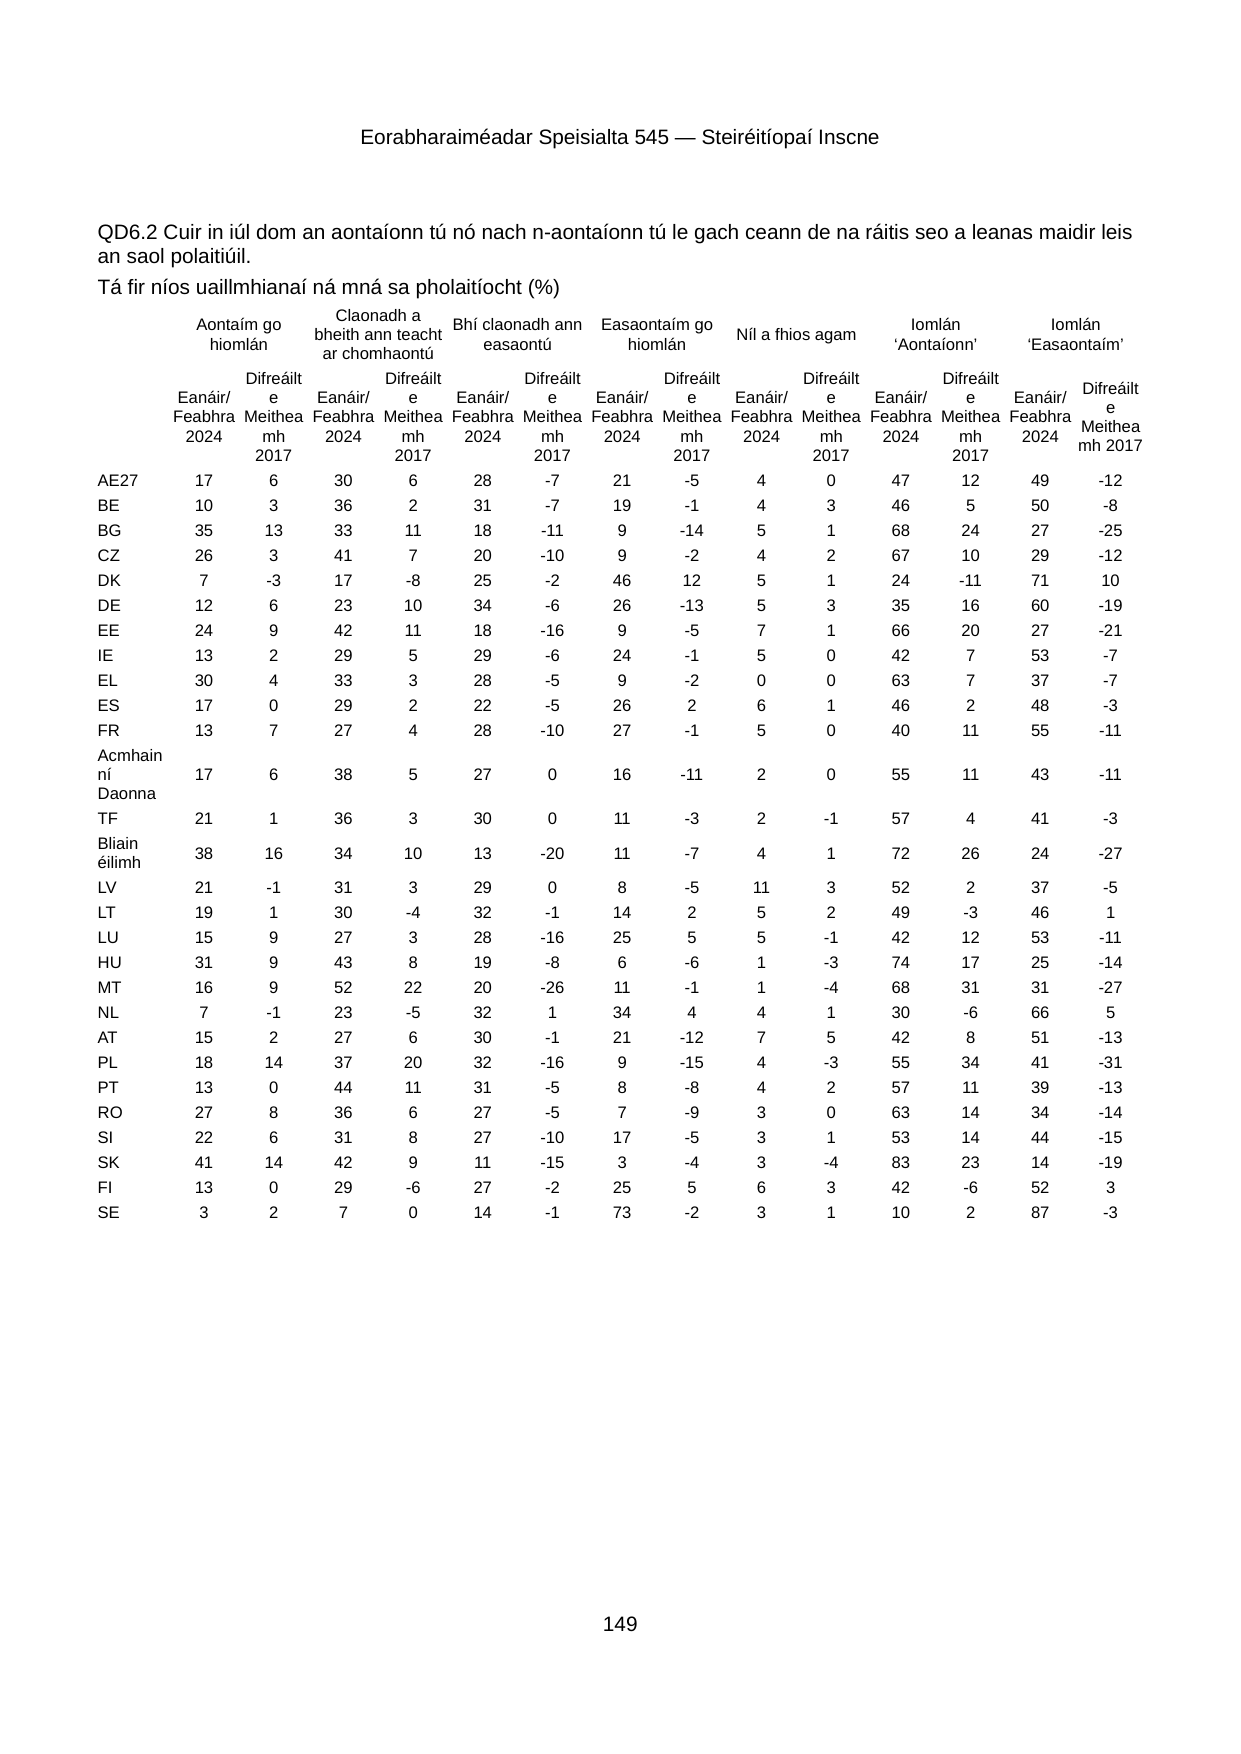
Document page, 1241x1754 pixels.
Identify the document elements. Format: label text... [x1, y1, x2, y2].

table_cell 14 [936, 1125, 1005, 1150]
table_cell 46 [866, 693, 936, 718]
table_cell -9 [657, 1100, 726, 1125]
table_cell 17 [169, 468, 239, 493]
table_cell 87 [1005, 1200, 1075, 1225]
table_cell 0 [239, 693, 308, 718]
table_cell FI [95, 1175, 169, 1200]
table_cell 6 [378, 1100, 448, 1125]
table_cell -20 [518, 831, 587, 875]
table_cell 30 [448, 806, 517, 831]
table_cell 66 [1005, 1000, 1075, 1025]
table_cell 1 [726, 975, 796, 1000]
table_cell Eanáir/Feabhra 2024 [308, 366, 378, 468]
table_cell 49 [1005, 468, 1075, 493]
table_cell NL [95, 1000, 169, 1025]
table_cell 4 [726, 493, 796, 518]
table_cell 1 [796, 518, 866, 543]
table_cell 33 [308, 668, 378, 693]
table_cell [95, 366, 169, 468]
table_cell 8 [378, 950, 448, 975]
table_cell 0 [518, 743, 587, 806]
table_cell 4 [657, 1000, 726, 1025]
table_cell 0 [796, 1100, 866, 1125]
table_cell 7 [726, 618, 796, 643]
table_cell 14 [239, 1050, 308, 1075]
table_cell 36 [308, 806, 378, 831]
table_cell 11 [587, 975, 657, 1000]
table_cell 13 [169, 718, 239, 743]
table_cell 11 [587, 806, 657, 831]
table_cell -4 [378, 900, 448, 925]
table_cell Claonadh a bheith ann teacht ar chomhaontú [308, 303, 448, 366]
table_cell -1 [657, 975, 726, 1000]
table_cell 7 [936, 668, 1005, 693]
table_cell -25 [1075, 518, 1146, 543]
table_cell 20 [936, 618, 1005, 643]
table_cell 4 [726, 831, 796, 875]
table_cell 32 [448, 1050, 517, 1075]
table_cell 55 [866, 743, 936, 806]
table_cell [95, 303, 169, 366]
table_cell 4 [378, 718, 448, 743]
table_cell Eanáir/Feabhra 2024 [866, 366, 936, 468]
table_cell 26 [587, 593, 657, 618]
table_cell 53 [1005, 643, 1075, 668]
table_cell 32 [448, 900, 517, 925]
table_cell 11 [378, 1075, 448, 1100]
table_cell 29 [448, 875, 517, 900]
table_cell 3 [796, 493, 866, 518]
table_cell 0 [796, 668, 866, 693]
table_cell Eanáir/Feabhra 2024 [169, 366, 239, 468]
table_cell 38 [169, 831, 239, 875]
table_cell 1 [1075, 900, 1146, 925]
table_cell 74 [866, 950, 936, 975]
table_cell 18 [448, 518, 517, 543]
table_cell 44 [1005, 1125, 1075, 1150]
table_cell 6 [239, 593, 308, 618]
table_cell Bhí claonadh ann easaontú [448, 303, 587, 366]
table_cell 27 [1005, 518, 1075, 543]
table_cell 16 [936, 593, 1005, 618]
table_cell Níl a fhios agam [726, 303, 866, 366]
table_cell 1 [726, 950, 796, 975]
table_cell 26 [169, 543, 239, 568]
table_cell 10 [866, 1200, 936, 1225]
table_cell 21 [587, 1025, 657, 1050]
table_cell 30 [169, 668, 239, 693]
table_cell -4 [796, 1150, 866, 1175]
table_cell 34 [936, 1050, 1005, 1075]
table_cell -13 [1075, 1025, 1146, 1050]
table_cell 27 [448, 1175, 517, 1200]
table_cell 9 [239, 618, 308, 643]
table_cell 52 [866, 875, 936, 900]
table_cell 13 [169, 1075, 239, 1100]
table_cell -12 [1075, 468, 1146, 493]
table_cell 46 [866, 493, 936, 518]
table_cell 34 [587, 1000, 657, 1025]
table_cell 29 [308, 643, 378, 668]
table_cell 4 [726, 1075, 796, 1100]
table_cell -14 [1075, 950, 1146, 975]
table_cell -13 [1075, 1075, 1146, 1100]
table_cell -4 [796, 975, 866, 1000]
table_cell 37 [308, 1050, 378, 1075]
table_cell 5 [378, 643, 448, 668]
table_cell 29 [308, 1175, 378, 1200]
table_cell 6 [726, 1175, 796, 1200]
table_cell 16 [587, 743, 657, 806]
table_cell -6 [936, 1000, 1005, 1025]
table_cell 68 [866, 518, 936, 543]
table_cell 30 [308, 900, 378, 925]
table_cell -5 [1075, 875, 1146, 900]
table_cell 12 [169, 593, 239, 618]
table_cell 27 [308, 925, 378, 950]
table_cell 1 [796, 568, 866, 593]
table_cell 1 [796, 831, 866, 875]
table_cell 19 [448, 950, 517, 975]
table_cell 20 [378, 1050, 448, 1075]
table_cell 42 [866, 1025, 936, 1050]
table_cell -1 [796, 806, 866, 831]
table_cell 20 [448, 543, 517, 568]
table_cell 21 [587, 468, 657, 493]
table_cell 27 [587, 718, 657, 743]
table_cell IE [95, 643, 169, 668]
table_cell -1 [518, 900, 587, 925]
table_cell -4 [657, 1150, 726, 1175]
table_cell 5 [796, 1025, 866, 1050]
table_cell 10 [378, 831, 448, 875]
table_cell 2 [378, 693, 448, 718]
table_cell -1 [657, 643, 726, 668]
table_cell 11 [587, 831, 657, 875]
table_cell Acmhainní Daonna [95, 743, 169, 806]
table_cell 30 [448, 1025, 517, 1050]
table_cell 46 [587, 568, 657, 593]
table_cell 53 [1005, 925, 1075, 950]
table_cell 42 [866, 925, 936, 950]
table_cell 67 [866, 543, 936, 568]
table_cell 43 [1005, 743, 1075, 806]
table_cell -3 [796, 950, 866, 975]
table_cell HU [95, 950, 169, 975]
table_cell 33 [308, 518, 378, 543]
table_cell -5 [657, 468, 726, 493]
table_cell 27 [448, 743, 517, 806]
table_cell 5 [726, 593, 796, 618]
table_cell 6 [378, 1025, 448, 1050]
table_cell 0 [378, 1200, 448, 1225]
table_cell 41 [1005, 1050, 1075, 1075]
table_cell -1 [518, 1200, 587, 1225]
table_cell 0 [239, 1075, 308, 1100]
table_cell 11 [936, 743, 1005, 806]
table_cell 7 [169, 1000, 239, 1025]
table_cell Easaontaím go hiomlán [587, 303, 726, 366]
table_cell -7 [1075, 668, 1146, 693]
table_cell -16 [518, 1050, 587, 1075]
table_cell 28 [448, 718, 517, 743]
table_cell -12 [657, 1025, 726, 1050]
table_cell -19 [1075, 1150, 1146, 1175]
table_cell -5 [378, 1000, 448, 1025]
table_cell BG [95, 518, 169, 543]
table_cell -5 [657, 618, 726, 643]
table_cell 55 [866, 1050, 936, 1075]
table_cell -14 [1075, 1100, 1146, 1125]
table_cell 22 [169, 1125, 239, 1150]
table_cell LU [95, 925, 169, 950]
table_cell -1 [239, 875, 308, 900]
table_cell PL [95, 1050, 169, 1075]
table_cell 2 [936, 1200, 1005, 1225]
table_cell Eanáir/Feabhra 2024 [448, 366, 517, 468]
table_cell -10 [518, 1125, 587, 1150]
table_cell 5 [726, 568, 796, 593]
table_cell 14 [1005, 1150, 1075, 1175]
table_cell 7 [726, 1025, 796, 1050]
table_cell Aontaím go hiomlán [169, 303, 308, 366]
table_cell 41 [1005, 806, 1075, 831]
table_cell -5 [518, 668, 587, 693]
table_cell 2 [796, 543, 866, 568]
table_cell 24 [936, 518, 1005, 543]
table_cell 0 [726, 668, 796, 693]
table_cell -2 [657, 668, 726, 693]
table_cell 10 [1075, 568, 1146, 593]
table_cell 22 [378, 975, 448, 1000]
table_cell 20 [448, 975, 517, 1000]
table_cell 3 [796, 1175, 866, 1200]
table_cell 24 [169, 618, 239, 643]
table_cell 1 [239, 806, 308, 831]
table_cell -12 [1075, 543, 1146, 568]
table_cell 5 [726, 925, 796, 950]
table_cell 30 [308, 468, 378, 493]
table_cell -16 [518, 925, 587, 950]
table_cell 31 [448, 493, 517, 518]
table_cell 7 [169, 568, 239, 593]
table_cell -8 [378, 568, 448, 593]
table_cell -1 [657, 493, 726, 518]
table_cell 6 [239, 1125, 308, 1150]
table_cell 9 [378, 1150, 448, 1175]
table_cell -14 [657, 518, 726, 543]
table_cell 8 [239, 1100, 308, 1125]
table_cell 9 [587, 668, 657, 693]
table_cell -11 [936, 568, 1005, 593]
table_cell -5 [657, 1125, 726, 1150]
table_cell 26 [936, 831, 1005, 875]
table_cell 83 [866, 1150, 936, 1175]
table_cell -3 [936, 900, 1005, 925]
table_cell 3 [726, 1125, 796, 1150]
table_cell 8 [378, 1125, 448, 1150]
table_cell 31 [1005, 975, 1075, 1000]
table_cell 36 [308, 493, 378, 518]
table_cell -2 [657, 1200, 726, 1225]
table_cell 34 [1005, 1100, 1075, 1125]
table_cell -6 [378, 1175, 448, 1200]
table_cell 0 [518, 875, 587, 900]
table_cell Eanáir/Feabhra 2024 [726, 366, 796, 468]
table_cell 3 [239, 543, 308, 568]
table_cell 52 [1005, 1175, 1075, 1200]
table_cell 35 [866, 593, 936, 618]
table_cell 9 [239, 925, 308, 950]
table_cell -21 [1075, 618, 1146, 643]
table_cell Eanáir/Feabhra 2024 [587, 366, 657, 468]
table_cell 2 [796, 1075, 866, 1100]
table_cell 3 [239, 493, 308, 518]
table_cell 6 [378, 468, 448, 493]
table_cell 41 [308, 543, 378, 568]
table_cell 66 [866, 618, 936, 643]
table_cell -3 [239, 568, 308, 593]
table_cell 1 [239, 900, 308, 925]
table_cell 10 [936, 543, 1005, 568]
table_cell -10 [518, 718, 587, 743]
table_cell 23 [308, 1000, 378, 1025]
table_cell 16 [169, 975, 239, 1000]
table_cell 3 [378, 875, 448, 900]
table_cell 5 [726, 643, 796, 668]
table_cell 43 [308, 950, 378, 975]
table_cell 3 [587, 1150, 657, 1175]
table_cell -11 [1075, 718, 1146, 743]
table_cell 2 [796, 900, 866, 925]
table_cell 26 [587, 693, 657, 718]
table_cell 60 [1005, 593, 1075, 618]
table_cell 10 [169, 493, 239, 518]
table_cell 3 [1075, 1175, 1146, 1200]
table_cell 51 [1005, 1025, 1075, 1050]
table_cell 31 [169, 950, 239, 975]
table_cell 32 [448, 1000, 517, 1025]
table_cell 17 [936, 950, 1005, 975]
table_cell 7 [936, 643, 1005, 668]
table_cell -1 [796, 925, 866, 950]
table_cell 11 [448, 1150, 517, 1175]
table_cell -3 [1075, 806, 1146, 831]
table_cell 36 [308, 1100, 378, 1125]
table_cell 1 [796, 1125, 866, 1150]
table_cell 57 [866, 806, 936, 831]
table_cell 17 [308, 568, 378, 593]
table_cell 4 [726, 543, 796, 568]
table_cell 17 [169, 693, 239, 718]
table_cell 12 [936, 925, 1005, 950]
table_cell 3 [726, 1100, 796, 1125]
table_cell 5 [378, 743, 448, 806]
table_cell 72 [866, 831, 936, 875]
table_cell -2 [657, 543, 726, 568]
table_cell 16 [239, 831, 308, 875]
table_cell 1 [796, 1000, 866, 1025]
table_cell 55 [1005, 718, 1075, 743]
table_cell -31 [1075, 1050, 1146, 1075]
table_cell 42 [308, 618, 378, 643]
table_cell SK [95, 1150, 169, 1175]
table_cell -26 [518, 975, 587, 1000]
table_cell 7 [378, 543, 448, 568]
table_cell 4 [936, 806, 1005, 831]
table_cell 37 [1005, 875, 1075, 900]
table_cell 2 [239, 643, 308, 668]
table_cell FR [95, 718, 169, 743]
table_cell -7 [1075, 643, 1146, 668]
table_cell -11 [657, 743, 726, 806]
table_cell 30 [866, 1000, 936, 1025]
table_cell 18 [169, 1050, 239, 1075]
table_cell -11 [518, 518, 587, 543]
table_cell MT [95, 975, 169, 1000]
table_cell 6 [726, 693, 796, 718]
table_cell 21 [169, 806, 239, 831]
table_cell 11 [378, 518, 448, 543]
table_cell 8 [587, 875, 657, 900]
table_cell PT [95, 1075, 169, 1100]
table_cell -5 [518, 1075, 587, 1100]
table_cell EL [95, 668, 169, 693]
table_cell 29 [448, 643, 517, 668]
table_cell 3 [726, 1150, 796, 1175]
table_cell CZ [95, 543, 169, 568]
table_cell 9 [587, 618, 657, 643]
table_cell -27 [1075, 831, 1146, 875]
table_cell 4 [726, 1000, 796, 1025]
table_cell 35 [169, 518, 239, 543]
table_cell 11 [936, 718, 1005, 743]
table_cell 39 [1005, 1075, 1075, 1100]
table_cell 9 [587, 543, 657, 568]
table_cell Difreáilte Meitheamh 2017 [796, 366, 866, 468]
table_cell 8 [936, 1025, 1005, 1050]
table_cell -19 [1075, 593, 1146, 618]
table_cell 63 [866, 1100, 936, 1125]
table_cell Tá fir níos uaillmhianaí ná mná sa pholaitíocht (%) [95, 270, 1146, 303]
table_cell 9 [239, 950, 308, 975]
table_cell 13 [169, 1175, 239, 1200]
table_cell -8 [1075, 493, 1146, 518]
table_cell 23 [936, 1150, 1005, 1175]
table_cell 2 [726, 743, 796, 806]
table_cell 27 [308, 1025, 378, 1050]
table_cell 48 [1005, 693, 1075, 718]
table_cell 46 [1005, 900, 1075, 925]
table_cell -7 [518, 468, 587, 493]
table_cell 13 [239, 518, 308, 543]
table_cell 63 [866, 668, 936, 693]
table_cell 2 [726, 806, 796, 831]
table_cell 1 [796, 693, 866, 718]
table_cell 23 [308, 593, 378, 618]
table_cell 15 [169, 1025, 239, 1050]
table_cell -3 [1075, 1200, 1146, 1225]
table_cell -5 [518, 693, 587, 718]
table_cell BE [95, 493, 169, 518]
table_cell Difreáilte Meitheamh 2017 [239, 366, 308, 468]
table_cell 1 [796, 1200, 866, 1225]
table_cell 13 [448, 831, 517, 875]
table_cell 25 [1005, 950, 1075, 975]
table_cell Iomlán ‘Easaontaím’ [1005, 303, 1146, 366]
table_cell 12 [657, 568, 726, 593]
table_cell SE [95, 1200, 169, 1225]
table_cell 28 [448, 668, 517, 693]
table_cell 24 [1005, 831, 1075, 875]
table_cell 31 [308, 1125, 378, 1150]
table_cell -5 [657, 875, 726, 900]
table_cell Bliain éilimh [95, 831, 169, 875]
table_cell AE27 [95, 468, 169, 493]
table_cell 42 [866, 643, 936, 668]
table_cell DK [95, 568, 169, 593]
table_cell 11 [726, 875, 796, 900]
table_cell -7 [657, 831, 726, 875]
table_cell 2 [239, 1200, 308, 1225]
table_header QD6.2 Cuir in iúl dom an aontaíonn tú nó nach n-aontaíonn tú le gach ceann de na ráitis seo a leanas maidir leis an saol polaitiúil. [95, 217, 1146, 270]
table_cell -3 [796, 1050, 866, 1075]
table_cell EE [95, 618, 169, 643]
table_cell 3 [796, 875, 866, 900]
table_cell 4 [239, 668, 308, 693]
table_cell -1 [657, 718, 726, 743]
table_cell 1 [518, 1000, 587, 1025]
table_cell -11 [1075, 743, 1146, 806]
table_cell 2 [378, 493, 448, 518]
table_cell 0 [239, 1175, 308, 1200]
table_cell Eanáir/Feabhra 2024 [1005, 366, 1075, 468]
table_cell 50 [1005, 493, 1075, 518]
table_cell 3 [796, 593, 866, 618]
table_cell -15 [1075, 1125, 1146, 1150]
table_cell -6 [936, 1175, 1005, 1200]
table_cell 44 [308, 1075, 378, 1100]
table_cell 5 [726, 718, 796, 743]
table_cell 5 [726, 900, 796, 925]
table_cell 31 [936, 975, 1005, 1000]
table_cell 9 [587, 1050, 657, 1075]
table_cell 14 [936, 1100, 1005, 1125]
table_cell -8 [657, 1075, 726, 1100]
table_cell 4 [726, 1050, 796, 1075]
table_cell 7 [587, 1100, 657, 1125]
table_cell 2 [657, 900, 726, 925]
table_cell 25 [448, 568, 517, 593]
table_cell -2 [518, 568, 587, 593]
table_cell -5 [518, 1100, 587, 1125]
table_cell 31 [308, 875, 378, 900]
table_cell 41 [169, 1150, 239, 1175]
table_cell 0 [796, 718, 866, 743]
table_cell -13 [657, 593, 726, 618]
table_cell Iomlán ‘Aontaíonn’ [866, 303, 1005, 366]
table_cell -10 [518, 543, 587, 568]
table_cell 11 [936, 1075, 1005, 1100]
table_cell 28 [448, 925, 517, 950]
table_cell 27 [169, 1100, 239, 1125]
table_cell 18 [448, 618, 517, 643]
table_cell 5 [726, 518, 796, 543]
table_cell 6 [239, 468, 308, 493]
table_cell 13 [169, 643, 239, 668]
table_cell 4 [726, 468, 796, 493]
table_cell 10 [378, 593, 448, 618]
table_cell 34 [448, 593, 517, 618]
table_cell 9 [587, 518, 657, 543]
table_cell 21 [169, 875, 239, 900]
table_cell ES [95, 693, 169, 718]
table_cell 49 [866, 900, 936, 925]
table_cell 34 [308, 831, 378, 875]
table_cell 3 [378, 925, 448, 950]
table_cell 37 [1005, 668, 1075, 693]
table_cell Difreáilte Meitheamh 2017 [657, 366, 726, 468]
table_cell RO [95, 1100, 169, 1125]
table_cell 17 [587, 1125, 657, 1150]
table_cell 27 [1005, 618, 1075, 643]
table_cell 29 [1005, 543, 1075, 568]
table_cell LT [95, 900, 169, 925]
table_cell Difreáilte Meitheamh 2017 [378, 366, 448, 468]
table_cell 24 [866, 568, 936, 593]
table_cell 6 [239, 743, 308, 806]
table_cell 52 [308, 975, 378, 1000]
table_cell 14 [448, 1200, 517, 1225]
table_cell 0 [518, 806, 587, 831]
table_cell -8 [518, 950, 587, 975]
table_cell 14 [587, 900, 657, 925]
table_cell 53 [866, 1125, 936, 1150]
table_cell 2 [239, 1025, 308, 1050]
table_cell -3 [1075, 693, 1146, 718]
table_cell 15 [169, 925, 239, 950]
table_cell 42 [866, 1175, 936, 1200]
table_cell 5 [657, 1175, 726, 1200]
table_cell 47 [866, 468, 936, 493]
table_cell 11 [378, 618, 448, 643]
table_cell Difreáilte Meitheamh 2017 [936, 366, 1005, 468]
table_cell 5 [657, 925, 726, 950]
table_cell -7 [518, 493, 587, 518]
table_cell 28 [448, 468, 517, 493]
table_cell 22 [448, 693, 517, 718]
table_cell 0 [796, 743, 866, 806]
table_cell 31 [448, 1075, 517, 1100]
table_cell 57 [866, 1075, 936, 1100]
table_cell 7 [239, 718, 308, 743]
table_cell AT [95, 1025, 169, 1050]
table_cell 17 [169, 743, 239, 806]
table_cell 1 [796, 618, 866, 643]
table_cell 6 [587, 950, 657, 975]
table_cell SI [95, 1125, 169, 1150]
table_cell 0 [796, 643, 866, 668]
table_cell 27 [308, 718, 378, 743]
table_cell 40 [866, 718, 936, 743]
table_cell 5 [1075, 1000, 1146, 1025]
table_cell 19 [587, 493, 657, 518]
table_cell -1 [239, 1000, 308, 1025]
table_cell -16 [518, 618, 587, 643]
table_cell 9 [239, 975, 308, 1000]
table_cell -6 [657, 950, 726, 975]
table_cell LV [95, 875, 169, 900]
table_cell 27 [448, 1100, 517, 1125]
table_cell 3 [169, 1200, 239, 1225]
table_cell 27 [448, 1125, 517, 1150]
table_cell 42 [308, 1150, 378, 1175]
table_cell -6 [518, 643, 587, 668]
table_cell 68 [866, 975, 936, 1000]
table_cell 38 [308, 743, 378, 806]
table_cell 2 [936, 875, 1005, 900]
table_cell 8 [587, 1075, 657, 1100]
table_cell 73 [587, 1200, 657, 1225]
table_cell Difreáilte Meitheamh 2017 [1075, 366, 1146, 468]
table_cell 2 [936, 693, 1005, 718]
table_cell 24 [587, 643, 657, 668]
table_cell -15 [518, 1150, 587, 1175]
table_cell 14 [239, 1150, 308, 1175]
table_cell 71 [1005, 568, 1075, 593]
table_cell 2 [657, 693, 726, 718]
table_cell DE [95, 593, 169, 618]
table_cell 3 [378, 668, 448, 693]
table_cell TF [95, 806, 169, 831]
table_cell 5 [936, 493, 1005, 518]
table_cell -3 [657, 806, 726, 831]
table_cell 7 [308, 1200, 378, 1225]
table_cell 0 [796, 468, 866, 493]
table_cell 3 [726, 1200, 796, 1225]
table_cell -1 [518, 1025, 587, 1050]
table_cell -27 [1075, 975, 1146, 1000]
table_cell 3 [378, 806, 448, 831]
table_cell -2 [518, 1175, 587, 1200]
table_cell -11 [1075, 925, 1146, 950]
table_cell 12 [936, 468, 1005, 493]
table_cell -15 [657, 1050, 726, 1075]
table_cell 25 [587, 1175, 657, 1200]
table_cell 25 [587, 925, 657, 950]
table_cell -6 [518, 593, 587, 618]
table_cell 29 [308, 693, 378, 718]
table_cell Difreáilte Meitheamh 2017 [518, 366, 587, 468]
table_cell 19 [169, 900, 239, 925]
